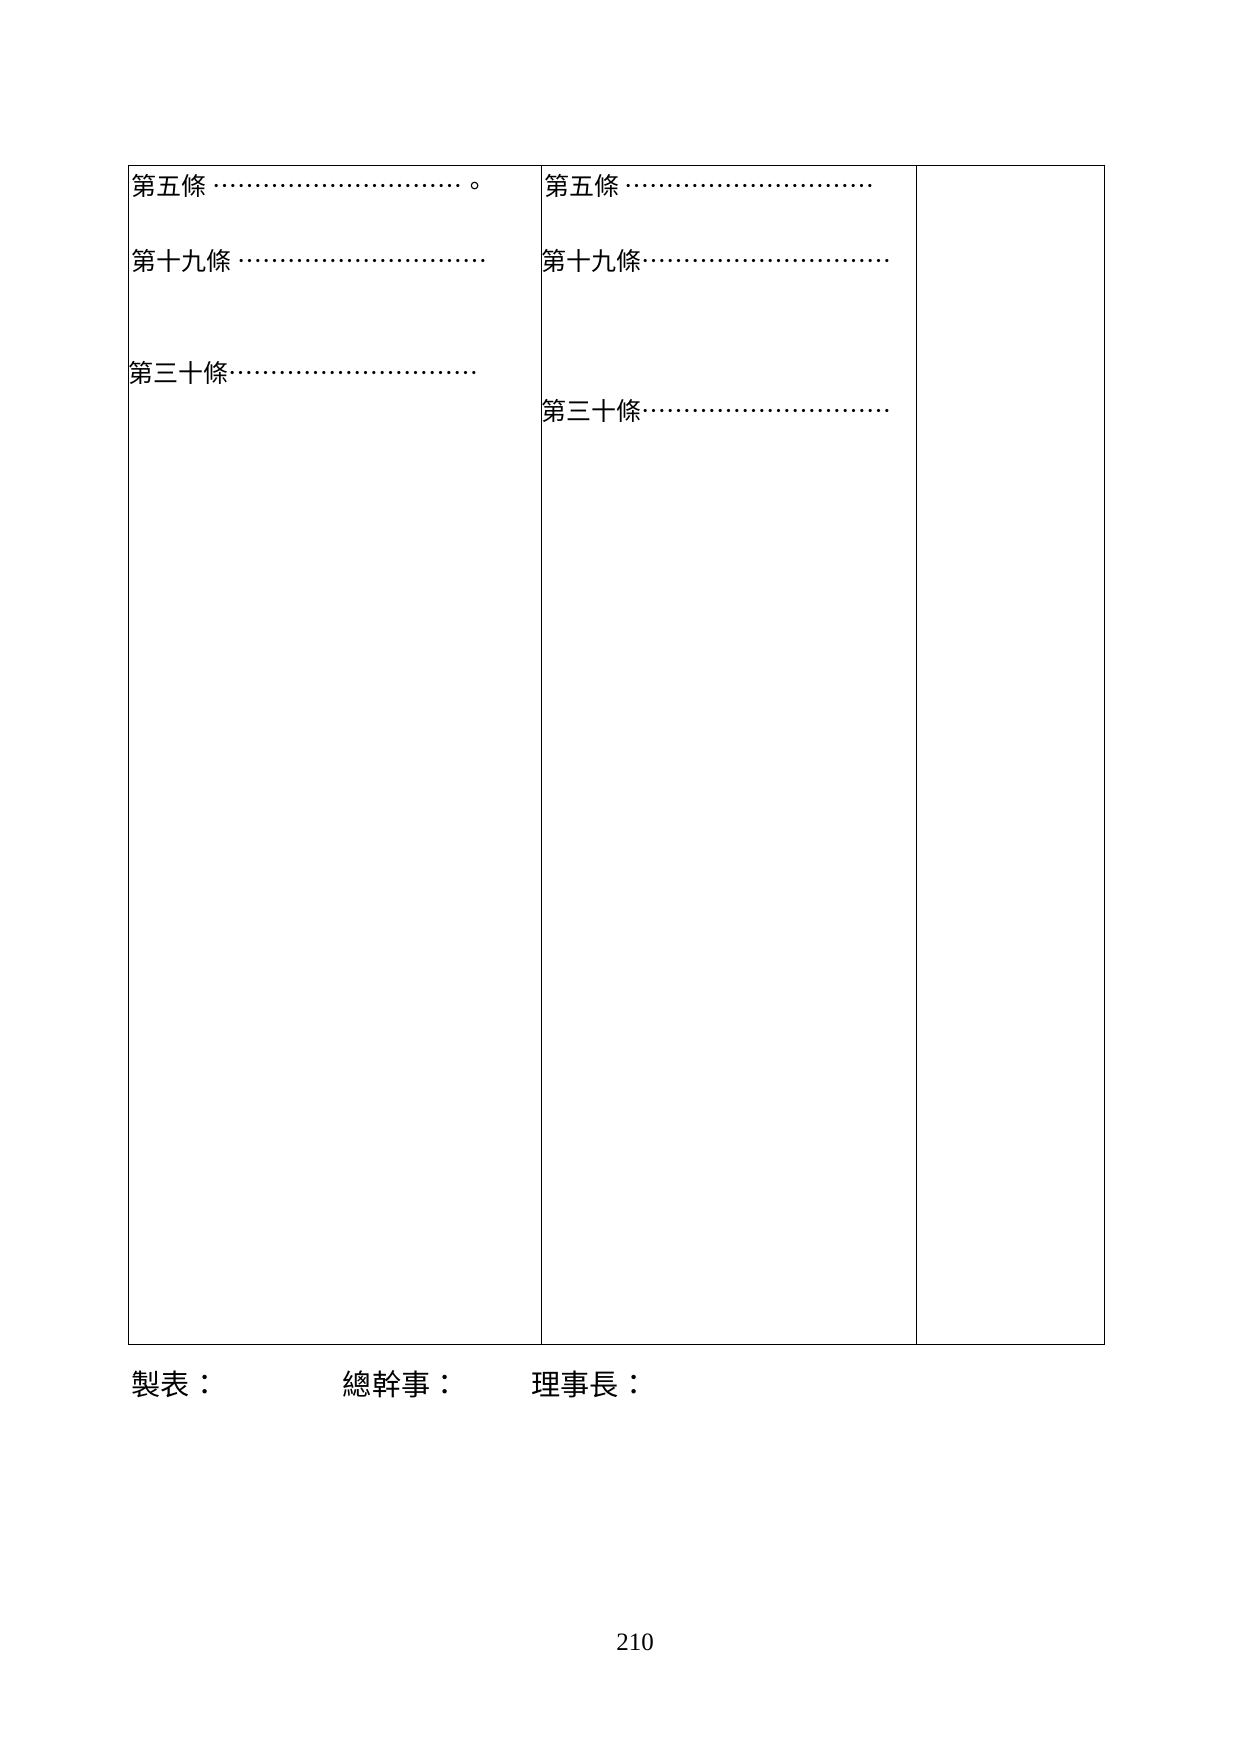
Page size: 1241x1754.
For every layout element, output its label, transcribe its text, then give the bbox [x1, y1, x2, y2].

table_cell 製表： 總幹事： 理事長： [129, 1345, 1104, 1422]
table_cell 第五條 ………………………… 第十九條………………………… 第三十條………………………… [542, 166, 916, 1344]
table_cell [917, 166, 1104, 1344]
table_cell 第五條 …………………………。 第十九條 ………………………… 第三十條………………………… [129, 166, 541, 1344]
